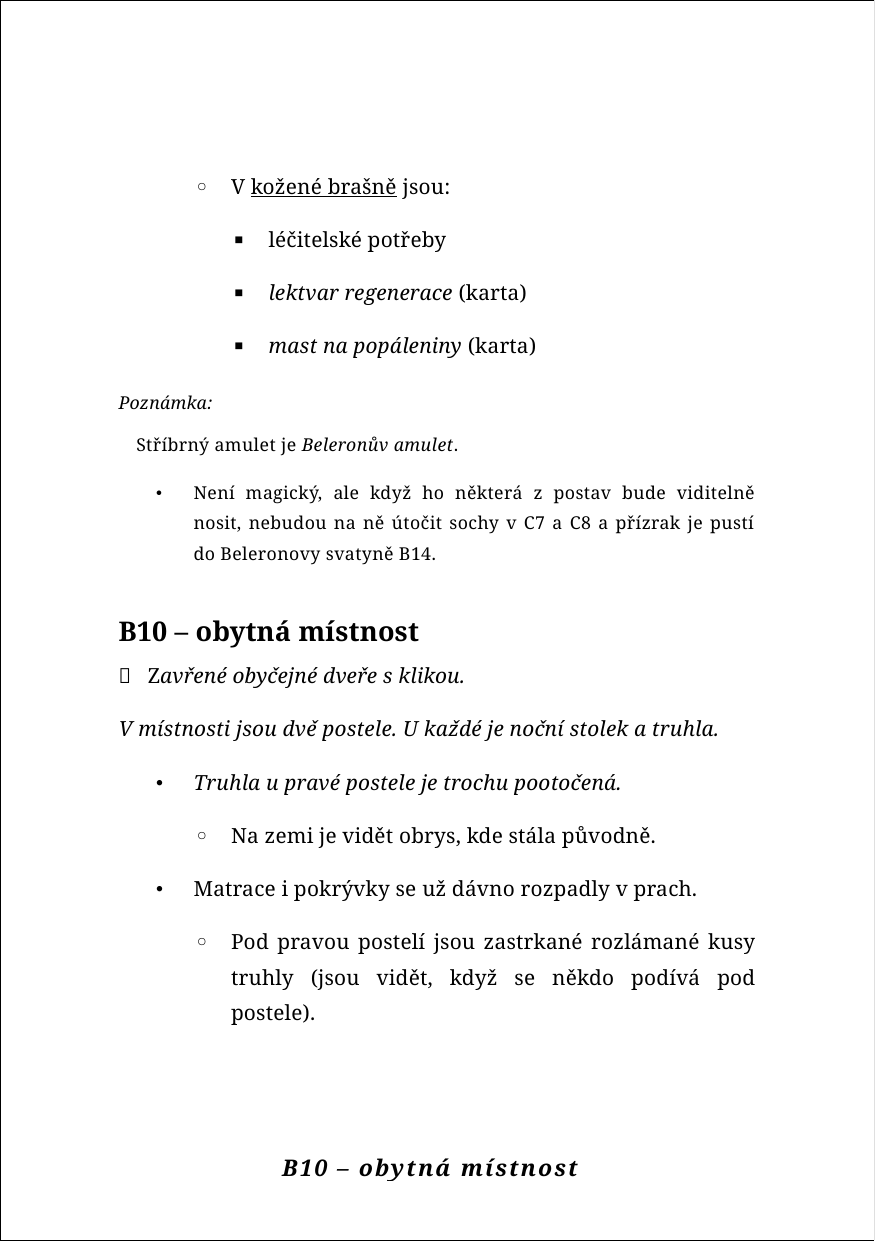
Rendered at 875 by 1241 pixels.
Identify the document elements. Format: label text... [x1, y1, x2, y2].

text Poznámka: [118, 391, 756, 415]
list lektvar regenerace (karta) [231, 278, 756, 307]
list V kožené brašně jsou: [193, 172, 756, 200]
list Pod pravou postelí jsou zastrkané rozlámané kusy truhly (jsou vidět, když se někdo podívá pod postele). [193, 927, 756, 1027]
subtitle B10 – obytná místnost [118, 612, 756, 649]
text Stříbrný amulet je Beleronův amulet. [136, 433, 756, 457]
list mast na popáleniny (karta) [231, 331, 756, 360]
list Matrace i pokrývky se už dávno rozpadly v prach. [156, 874, 756, 902]
text V místnosti jsou dvě postele. U každé je noční stolek a truhla. [118, 714, 756, 743]
list léčitelské potřeby [231, 225, 756, 253]
text 🚪 Zavřené obyčejné dveře s klikou. [118, 661, 756, 689]
list Na zemi je vidět obrys, kde stála původně. [193, 821, 756, 849]
list Není magický, ale když ho některá z postav bude viditelně nosit, nebudou na ně útočit sochy v C7 a C8 a přízrak je pustí do Beleronovy svatyně B14. [156, 481, 756, 565]
list Truhla u pravé postele je trochu pootočená. [156, 768, 756, 796]
